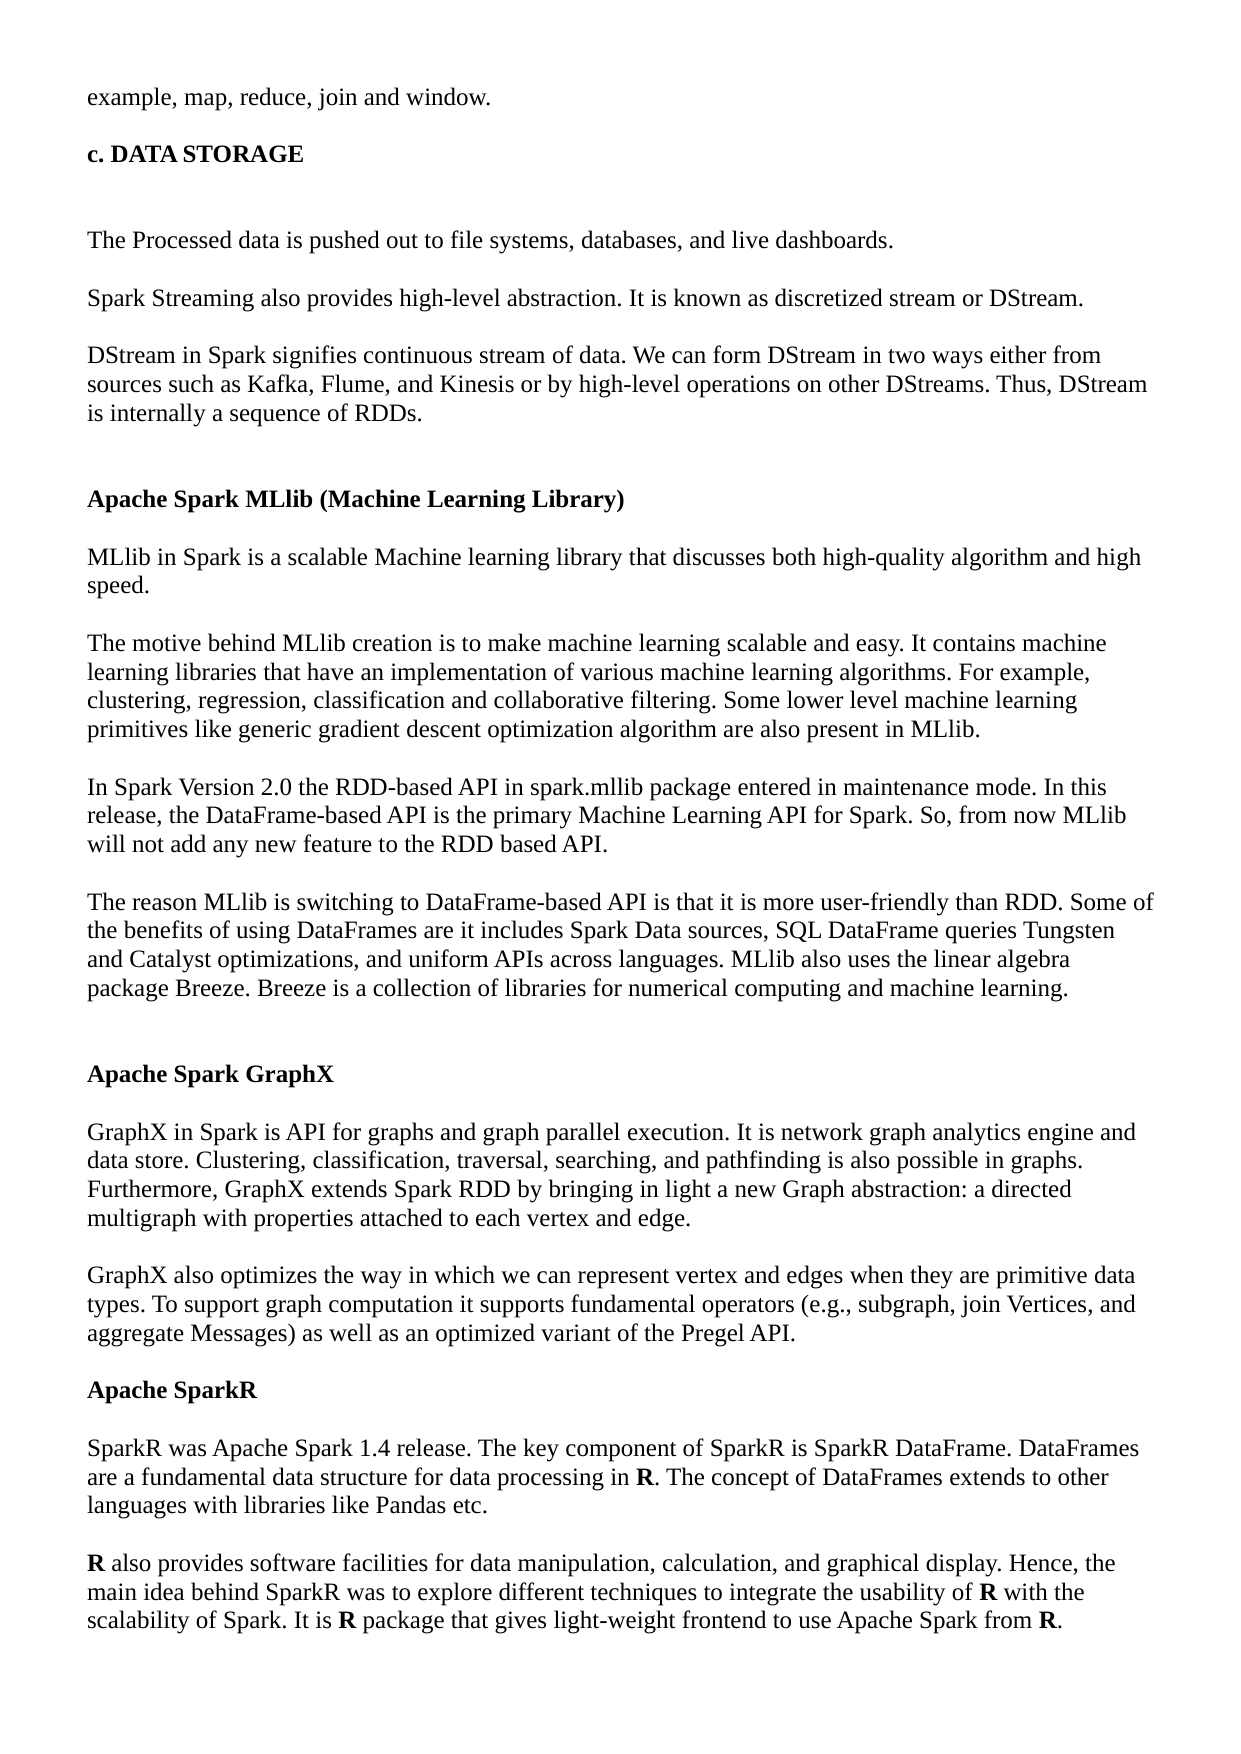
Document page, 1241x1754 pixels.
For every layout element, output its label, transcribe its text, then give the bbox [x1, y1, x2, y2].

text MLlib in Spark is a scalable Machine learning library that discusses both high-quality algorithm and high speed. [87, 542, 1155, 599]
text The motive behind MLlib creation is to make machine learning scalable and easy. It contains machine learning libraries that have an implementation of various machine learning algorithms. For example, clustering, regression, classification and collaborative filtering. Some lower level machine learning primitives like generic gradient descent optimization algorithm are also present in MLlib. [87, 628, 1155, 743]
text In Spark Version 2.0 the RDD-based API in spark.mllib package entered in maintenance mode. In this release, the DataFrame-based API is the primary Machine Learning API for Spark. So, from now MLlib will not add any new feature to the RDD based API. [87, 772, 1155, 858]
text SparkR was Apache Spark 1.4 release. The key component of SparkR is SparkR DataFrame. DataFrames are a fundamental data structure for data processing in R. The concept of DataFrames extends to other languages with libraries like Pandas etc. [87, 1433, 1155, 1519]
text The reason MLlib is switching to DataFrame-based API is that it is more user-friendly than RDD. Some of the benefits of using DataFrames are it includes Spark Data sources, SQL DataFrame queries Tungsten and Catalyst optimizations, and uniform APIs across languages. MLlib also uses the linear algebra package Breeze. Breeze is a collection of libraries for numerical computing and machine learning. [87, 887, 1155, 1002]
text c. DATA STORAGE [87, 139, 1155, 168]
text DStream in Spark signifies continuous stream of data. We can form DStream in two ways either from sources such as Kafka, Flume, and Kinesis or by high-level operations on other DStreams. Thus, DStream is internally a sequence of RDDs. [87, 340, 1155, 427]
text example, map, reduce, join and window. [87, 82, 1155, 110]
text The Processed data is pushed out to file systems, databases, and live dashboards. [87, 225, 1155, 254]
text Spark Streaming also provides high-level abstraction. It is known as discretized stream or DStream. [87, 283, 1155, 312]
text R also provides software facilities for data manipulation, calculation, and graphical display. Hence, the main idea behind SparkR was to explore different techniques to integrate the usability of R with the scalability of Spark. It is R package that gives light-weight frontend to use Apache Spark from R. [87, 1548, 1155, 1634]
text GraphX in Spark is API for graphs and graph parallel execution. It is network graph analytics engine and data store. Clustering, classification, traversal, searching, and pathfinding is also possible in graphs. Furthermore, GraphX extends Spark RDD by bringing in light a new Graph abstraction: a directed multigraph with properties attached to each vertex and edge. [87, 1117, 1155, 1232]
text Apache Spark GraphX [87, 1059, 1155, 1088]
text Apache Spark MLlib (Machine Learning Library) [87, 484, 1155, 513]
text GraphX also optimizes the way in which we can represent vertex and edges when they are primitive data types. To support graph computation it supports fundamental operators (e.g., subgraph, join Vertices, and aggregate Messages) as well as an optimized variant of the Pregel API. [87, 1260, 1155, 1347]
text Apache SparkR [87, 1375, 1155, 1404]
